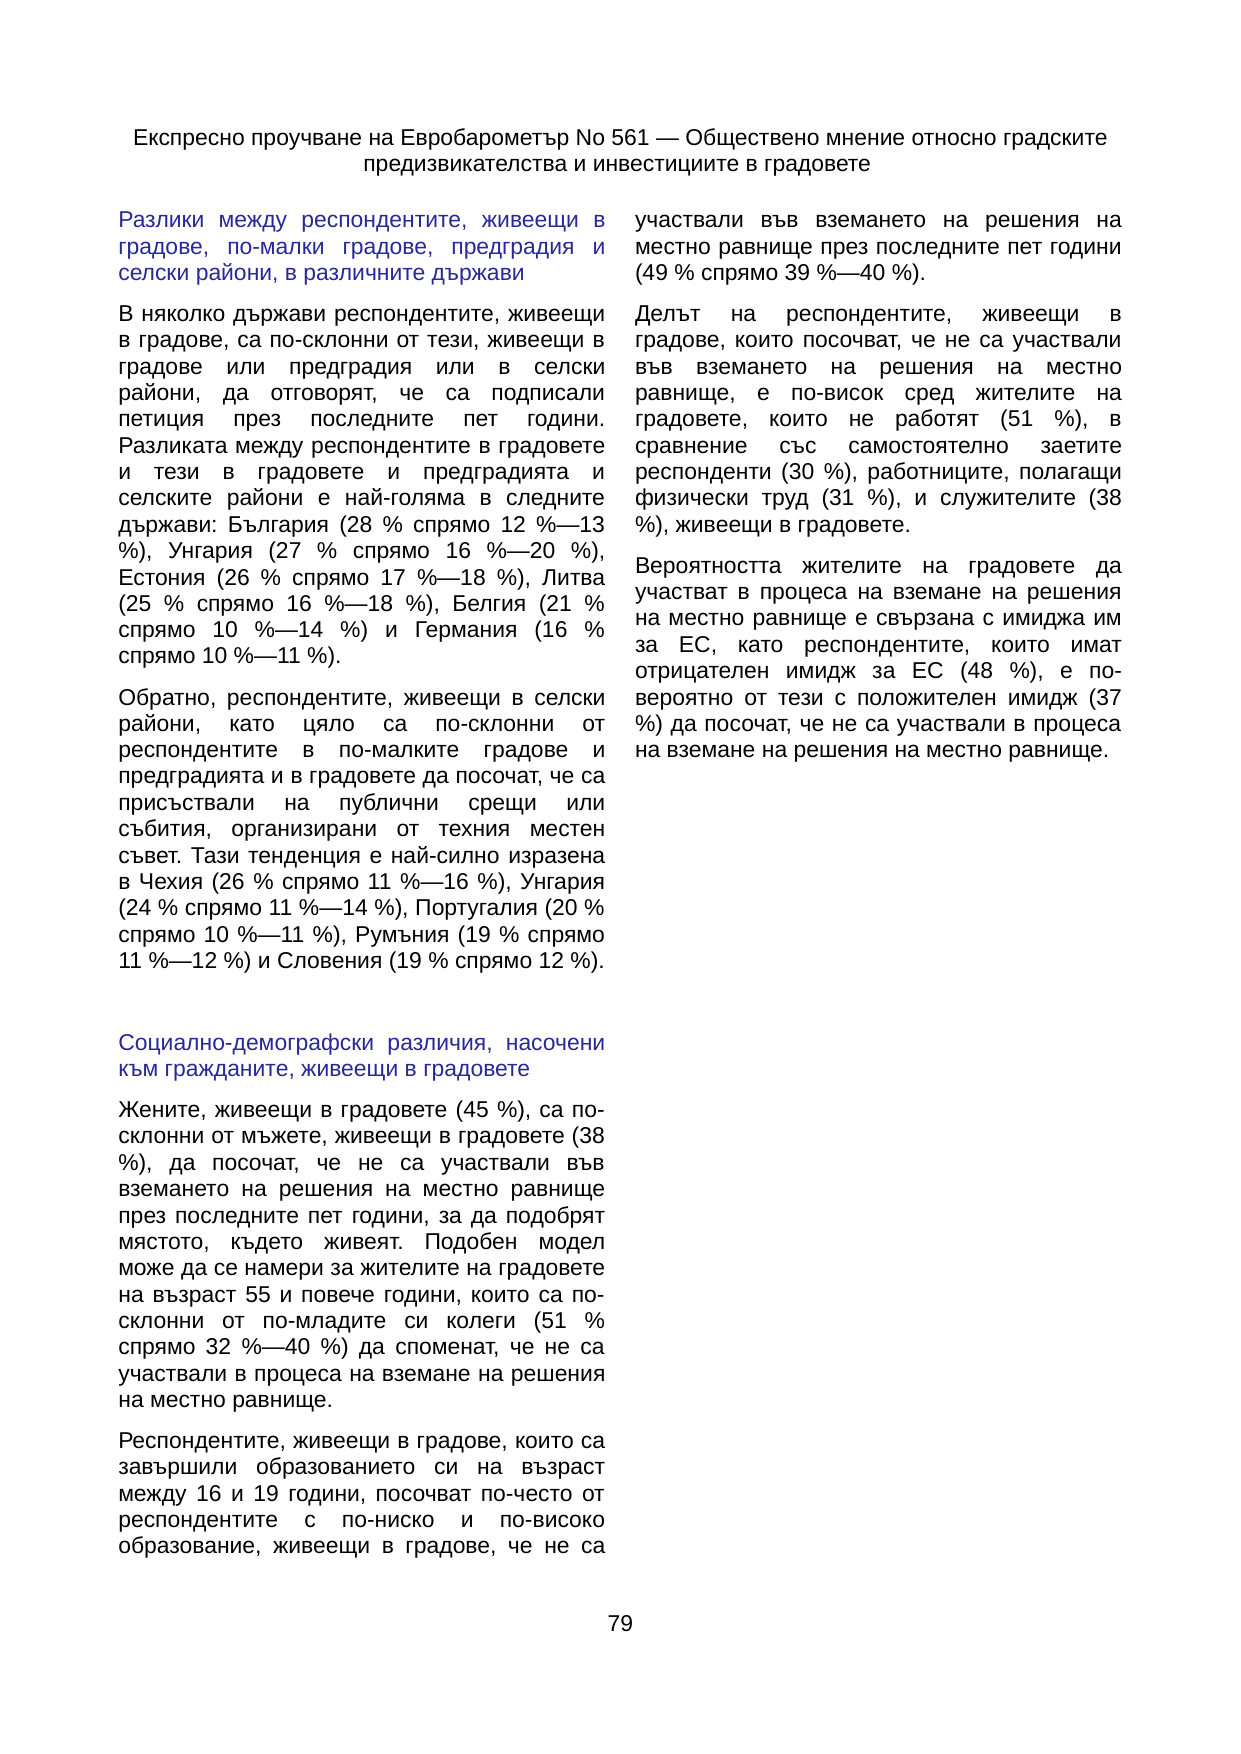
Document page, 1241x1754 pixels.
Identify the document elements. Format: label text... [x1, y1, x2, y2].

text Обратно, респондентите, живеещи в селски райони, като цяло са по-склонни от респондентите в по-малките градове и предградията и в градовете да посочат, че са присъствали на публични срещи или събития, организирани от техния местен съвет. Тази тенденция е най-силно изразена в Чехия (26 % спрямо 11 %—16 %), Унгария (24 % спрямо 11 %—14 %), Португалия (20 % спрямо 10 %—11 %), Румъния (19 % спрямо 11 %—12 %) и Словения (19 % спрямо 12 %). [118, 683, 605, 973]
text Жените, живеещи в градовете (45 %), са по-склонни от мъжете, живеещи в градовете (38 %), да посочат, че не са участвали във вземането на решения на местно равнище през последните пет години, за да подобрят мястото, където живеят. Подобен модел може да се намери за жителите на градовете на възраст 55 и повече години, които са по-склонни от по-младите си колеги (51 % спрямо 32 %—40 %) да споменат, че не са участвали в процеса на вземане на решения на местно равнище. [118, 1096, 605, 1412]
text Делът на респондентите, живеещи в градове, които посочват, че не са участвали във вземането на решения на местно равнище, е по-висок сред жителите на градовете, които не работят (51 %), в сравнение със самостоятелно заетите респонденти (30 %), работниците, полагащи физически труд (31 %), и служителите (38 %), живеещи в градовете. [635, 300, 1122, 537]
text В няколко държави респондентите, живеещи в градове, са по-склонни от тези, живеещи в градове или предградия или в селски райони, да отговорят, че са подписали петиция през последните пет години. Разликата между респондентите в градовете и тези в градовете и предградията и селските райони е най-голяма в следните държави: България (28 % спрямо 12 %—13 %), Унгария (27 % спрямо 16 %—20 %), Естония (26 % спрямо 17 %—18 %), Литва (25 % спрямо 16 %—18 %), Белгия (21 % спрямо 10 %—14 %) и Германия (16 % спрямо 10 %—11 %). [118, 300, 605, 669]
text участвали във вземането на решения на местно равнище през последните пет години (49 % спрямо 39 %—40 %). [635, 206, 1122, 285]
text Вероятността жителите на градовете да участват в процеса на вземане на решения на местно равнище е свързана с имиджа им за ЕС, като респондентите, които имат отрицателен имидж за ЕС (48 %), е по-вероятно от тези с положителен имидж (37 %) да посочат, че не са участвали в процеса на вземане на решения на местно равнище. [635, 552, 1122, 762]
text Респондентите, живеещи в градове, които са завършили образованието си на възраст между 16 и 19 години, посочват по-често от респондентите с по-ниско и по-високо образование, живеещи в градове, че не са [118, 1427, 605, 1559]
text Социално-демографски различия, насочени към гражданите, живеещи в градовете [118, 1029, 605, 1082]
text Разлики между респондентите, живеещи в градове, по-малки градове, предградия и селски райони, в различните държави [118, 206, 605, 285]
